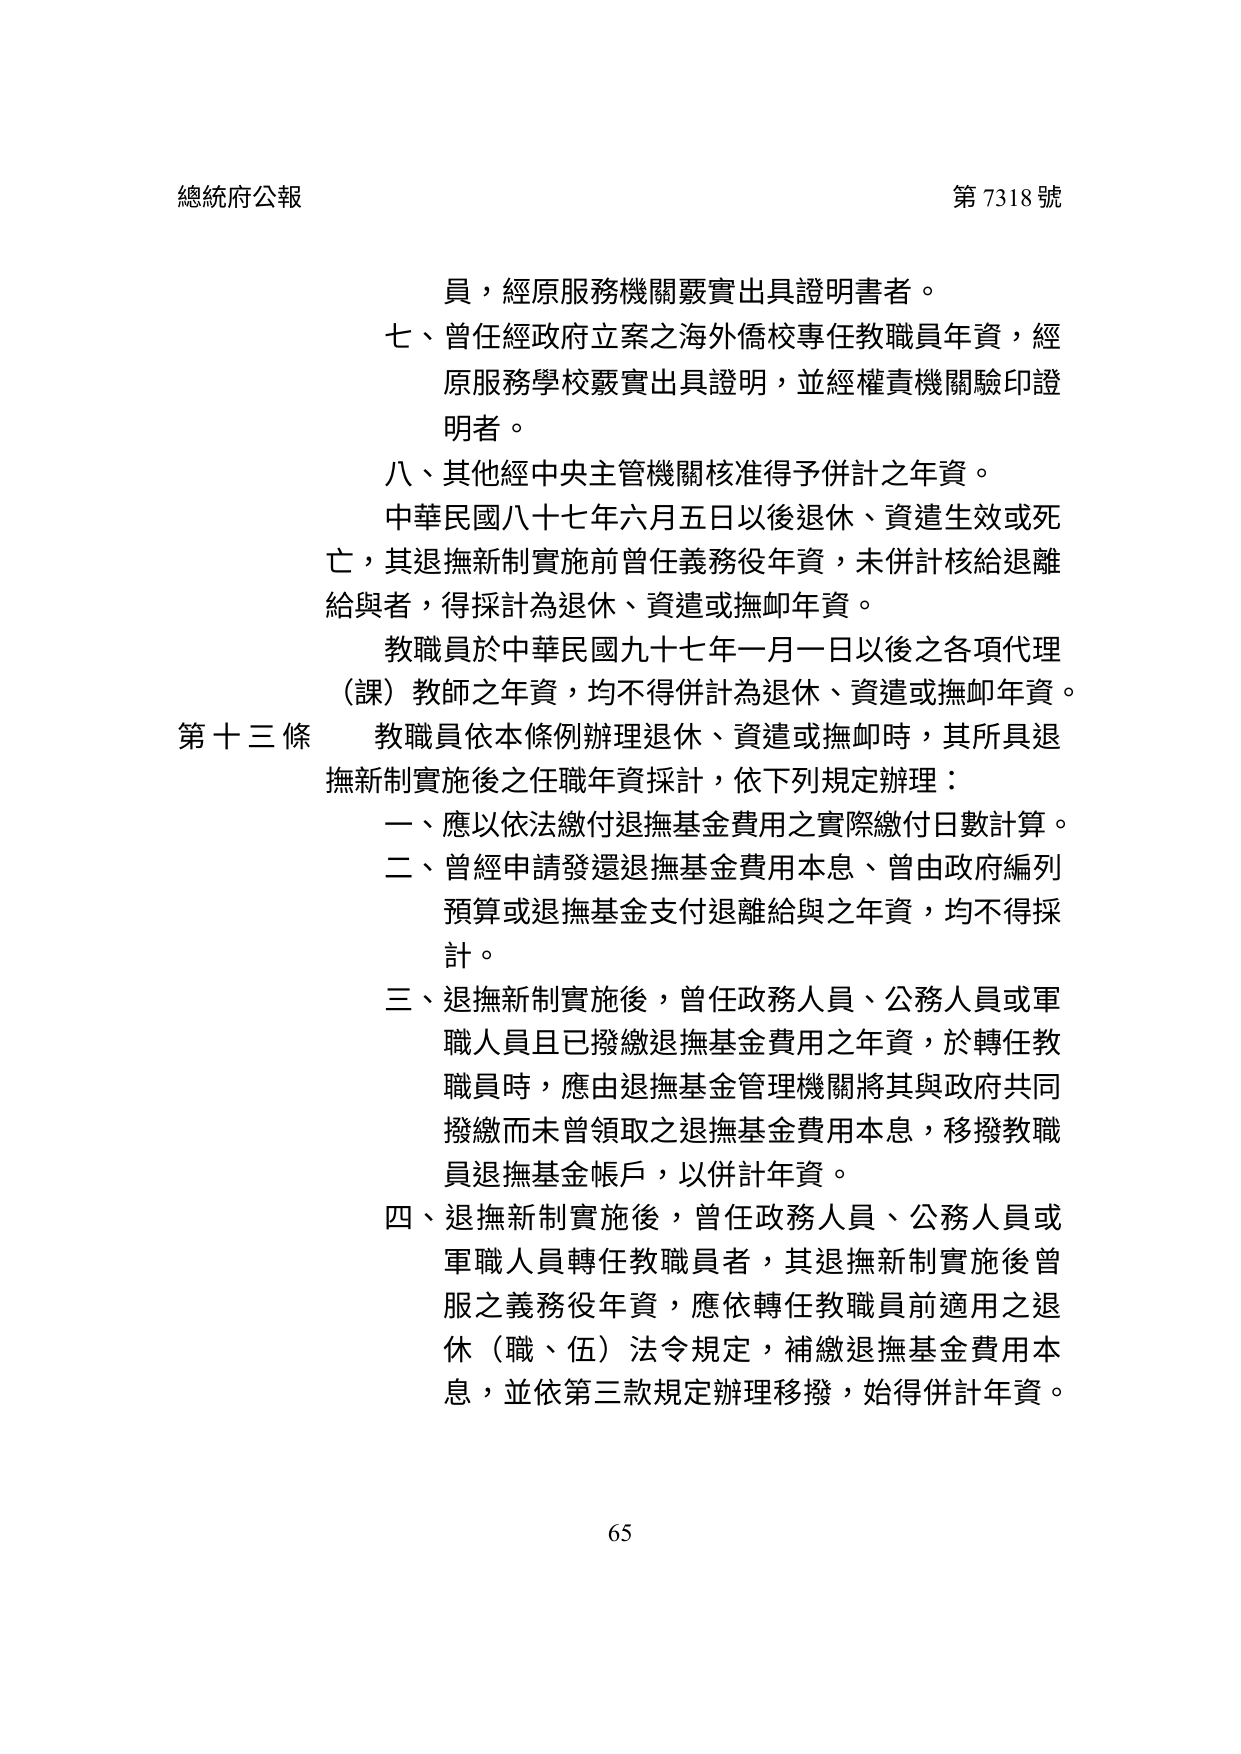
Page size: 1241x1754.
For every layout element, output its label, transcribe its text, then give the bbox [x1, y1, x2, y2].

text 七、曾任經政府立案之海外僑校專任教職員年資，經原服務學校覈實出具證明，並經權責機關驗印證明者。 [384, 311, 1063, 448]
text 中華民國八十七年六月五日以後退休、資遣生效或死亡，其退撫新制實施前曾任義務役年資，未併計核給退離給與者，得採計為退休、資遣或撫卹年資。 [325, 494, 1063, 625]
text 三、退撫新制實施後，曾任政務人員、公務人員或軍職人員且已撥繳退撫基金費用之年資，於轉任教職員時，應由退撫基金管理機關將其與政府共同撥繳而未曾領取之退撫基金費用本息，移撥教職員退撫基金帳戶，以併計年資。 [384, 975, 1063, 1194]
text 一、應以依法繳付退撫基金費用之實際繳付日數計算。 [384, 800, 1063, 844]
text 八、其他經中央主管機關核准得予併計之年資。 [384, 448, 1063, 494]
text 四、退撫新制實施後，曾任政務人員、公務人員或軍職人員轉任教職員者，其退撫新制實施後曾服之義務役年資，應依轉任教職員前適用之退休（職、伍）法令規定，補繳退撫基金費用本息，並依第三款規定辦理移撥，始得併計年資。 [384, 1194, 1063, 1413]
text 二、曾經申請發還退撫基金費用本息、曾由政府編列預算或退撫基金支付退離給與之年資，均不得採計。 [384, 844, 1063, 975]
text 教職員於中華民國九十七年一月一日以後之各項代理（課）教師之年資，均不得併計為退休、資遣或撫卹年資。 [325, 625, 1063, 713]
text 員，經原服務機關覈實出具證明書者。 [384, 266, 1063, 311]
text 第十三條 教職員依本條例辦理退休、資遣或撫卹時，其所具退撫新制實施後之任職年資採計，依下列規定辦理： [177, 713, 1063, 800]
